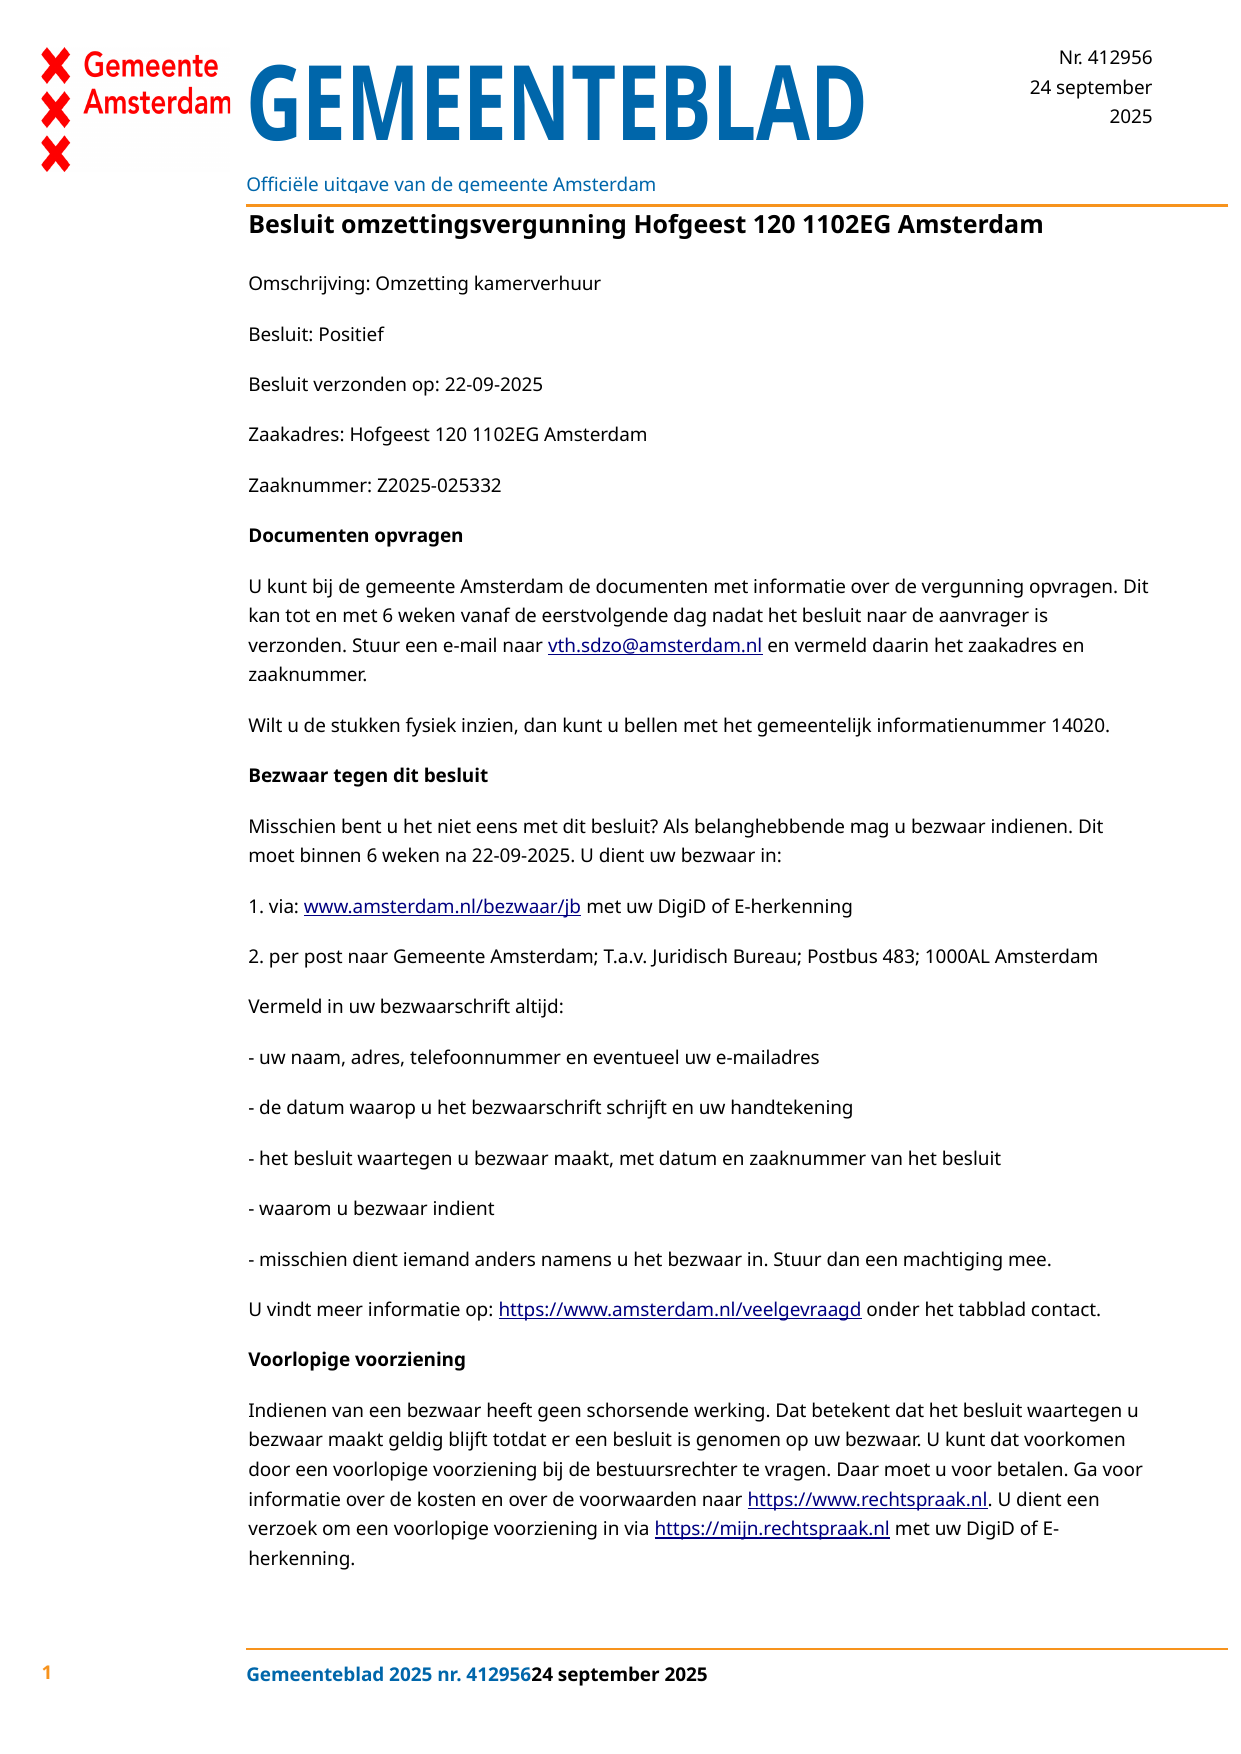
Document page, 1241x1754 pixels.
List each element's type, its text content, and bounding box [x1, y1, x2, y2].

text - waarom u bezwaar indient [248, 1195, 1152, 1221]
text Bezwaar tegen dit besluit [248, 762, 1152, 788]
text Omschrijving: Omzetting kamerverhuur [248, 270, 1152, 296]
text Besluit: Positief [248, 321, 1152, 346]
text - de datum waarop u het bezwaarschrift schrijft en uw handtekening [248, 1094, 1152, 1120]
text Indienen van een bezwaar heeft geen schorsende werking. Dat betekent dat het besluit waartegen u bezwaar maakt geldig blijft totdat er een besluit is genomen op uw bezwaar. U kunt dat voorkomen door een voorlopige voorziening bij de bestuursrechter te vragen. Daar moet u voor betalen. Ga voor informatie over de kosten en over de voorwaarden naar https://www.rechtspraak.nl. U dient een verzoek om een voorlopige voorziening in via https://mijn.rechtspraak.nl met uw DigiD of E-herkenning. [248, 1397, 1152, 1571]
text 2. per post naar Gemeente Amsterdam; T.a.v. Juridisch Bureau; Postbus 483; 1000AL Amsterdam [248, 943, 1152, 969]
text Voorlopige voorziening [248, 1347, 1152, 1372]
text U vindt meer informatie op: https://www.amsterdam.nl/veelgevraagd onder het tabblad contact. [248, 1296, 1152, 1322]
text Besluit verzonden op: 22-09-2025 [248, 371, 1152, 397]
text Wilt u de stukken fysiek inzien, dan kunt u bellen met het gemeentelijk informatienummer 14020. [248, 712, 1152, 738]
text Besluit omzettingsvergunning Hofgeest 120 1102EG Amsterdam [248, 207, 1152, 241]
text - het besluit waartegen u bezwaar maakt, met datum en zaaknummer van het besluit [248, 1145, 1152, 1171]
text 1. via: www.amsterdam.nl/bezwaar/jb met uw DigiD of E-herkenning [248, 893, 1152, 918]
picture [41, 47, 231, 172]
text Zaakadres: Hofgeest 120 1102EG Amsterdam [248, 422, 1152, 447]
text - uw naam, adres, telefoonnummer en eventueel uw e-mailadres [248, 1044, 1152, 1070]
text U kunt bij de gemeente Amsterdam de documenten met informatie over de vergunning opvragen. Dit kan tot en met 6 weken vanaf de eerstvolgende dag nadat het besluit naar de aanvrager is verzonden. Stuur een e-mail naar vth.sdzo@amsterdam.nl en vermeld daarin het zaakadres en zaaknummer. [248, 573, 1152, 687]
text Vermeld in uw bezwaarschrift altijd: [248, 994, 1152, 1019]
text Misschien bent u het niet eens met dit besluit? Als belanghebbende mag u bezwaar indienen. Dit moet binnen 6 weken na 22-09-2025. U dient uw bezwaar in: [248, 813, 1152, 868]
text Documenten opvragen [248, 522, 1152, 548]
text Zaaknummer: Z2025-025332 [248, 472, 1152, 498]
text - misschien dient iemand anders namens u het bezwaar in. Stuur dan een machtiging mee. [248, 1246, 1152, 1271]
